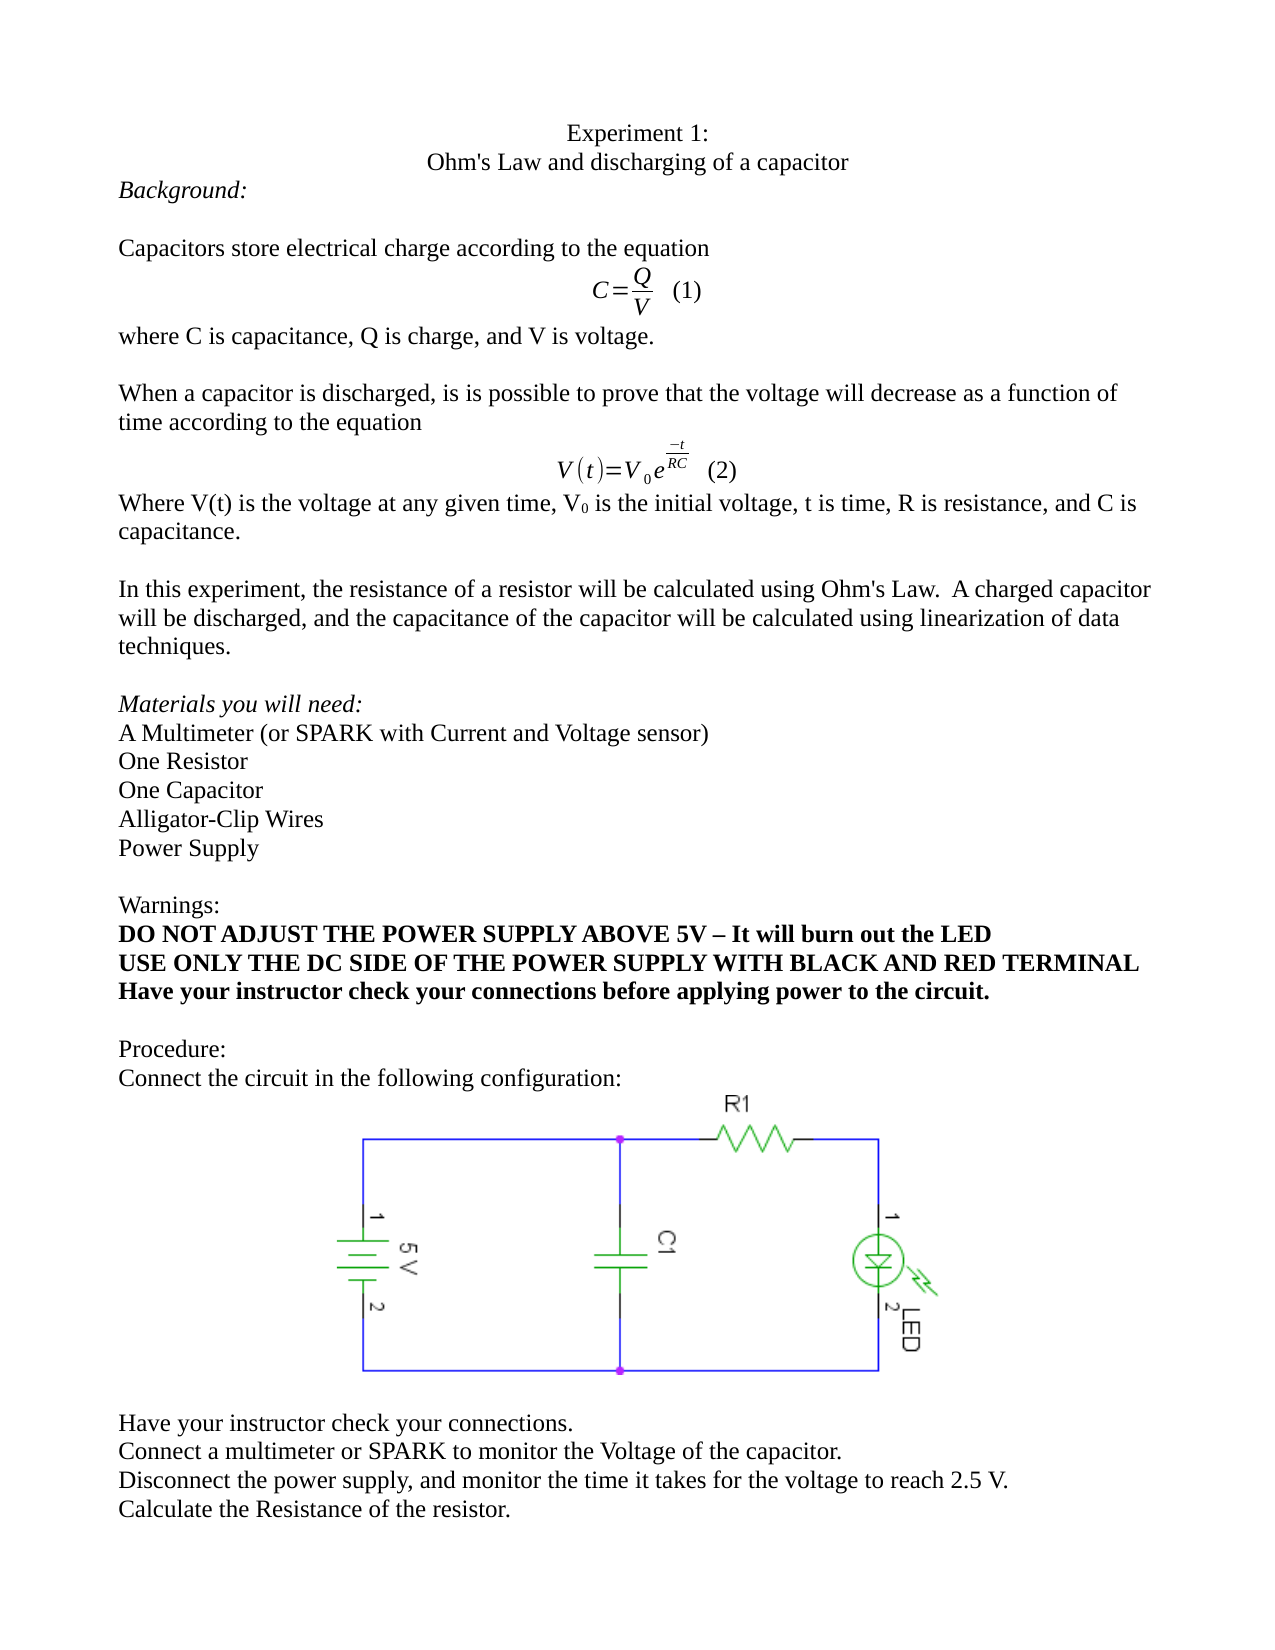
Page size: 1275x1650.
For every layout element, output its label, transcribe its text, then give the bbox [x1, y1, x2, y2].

picture [336, 1095, 939, 1375]
text (2) [118, 436, 1157, 488]
text (1) [118, 262, 1157, 321]
text Calculate the Resistance of the resistor. [118, 1494, 1157, 1523]
text Experiment 1: [118, 118, 1157, 147]
text Have your instructor check your connections. [118, 1408, 1157, 1436]
text where C is capacitance, Q is charge, and V is voltage. [118, 321, 1157, 349]
text Where V(t) is the voltage at any given time, V0 is the initial voltage, t is time, R is resistance, and C is capacitance. [118, 488, 1157, 545]
text Procedure: [118, 1034, 1157, 1063]
text Connect the circuit in the following configuration: [118, 1063, 1157, 1091]
text A Multimeter (or SPARK with Current and Voltage sensor) [118, 718, 1157, 746]
text One Capacitor [118, 775, 1157, 804]
text Ohm's Law and discharging of a capacitor [118, 147, 1157, 176]
text Connect a multimeter or SPARK to monitor the Voltage of the capacitor. [118, 1436, 1157, 1465]
text Materials you will need: [118, 689, 1157, 718]
text Have your instructor check your connections before applying power to the circuit. [118, 976, 1157, 1005]
text Alligator-Clip Wires [118, 804, 1157, 833]
text USE ONLY THE DC SIDE OF THE POWER SUPPLY WITH BLACK AND RED TERMINAL [118, 948, 1157, 976]
text Warnings: [118, 890, 1157, 919]
text Disconnect the power supply, and monitor the time it takes for the voltage to reach 2.5 V. [118, 1465, 1157, 1494]
text DO NOT ADJUST THE POWER SUPPLY ABOVE 5V – It will burn out the LED [118, 919, 1157, 948]
text Capacitors store electrical charge according to the equation [118, 233, 1157, 262]
text In this experiment, the resistance of a resistor will be calculated using Ohm's Law. A charged capacitor will be discharged, and the capacitance of the capacitor will be calculated using linearization of data techniques. [118, 574, 1157, 660]
text One Resistor [118, 746, 1157, 775]
text Power Supply [118, 833, 1157, 861]
text Background: [118, 176, 1157, 204]
text When a capacitor is discharged, is is possible to prove that the voltage will decrease as a function of time according to the equation [118, 378, 1157, 436]
